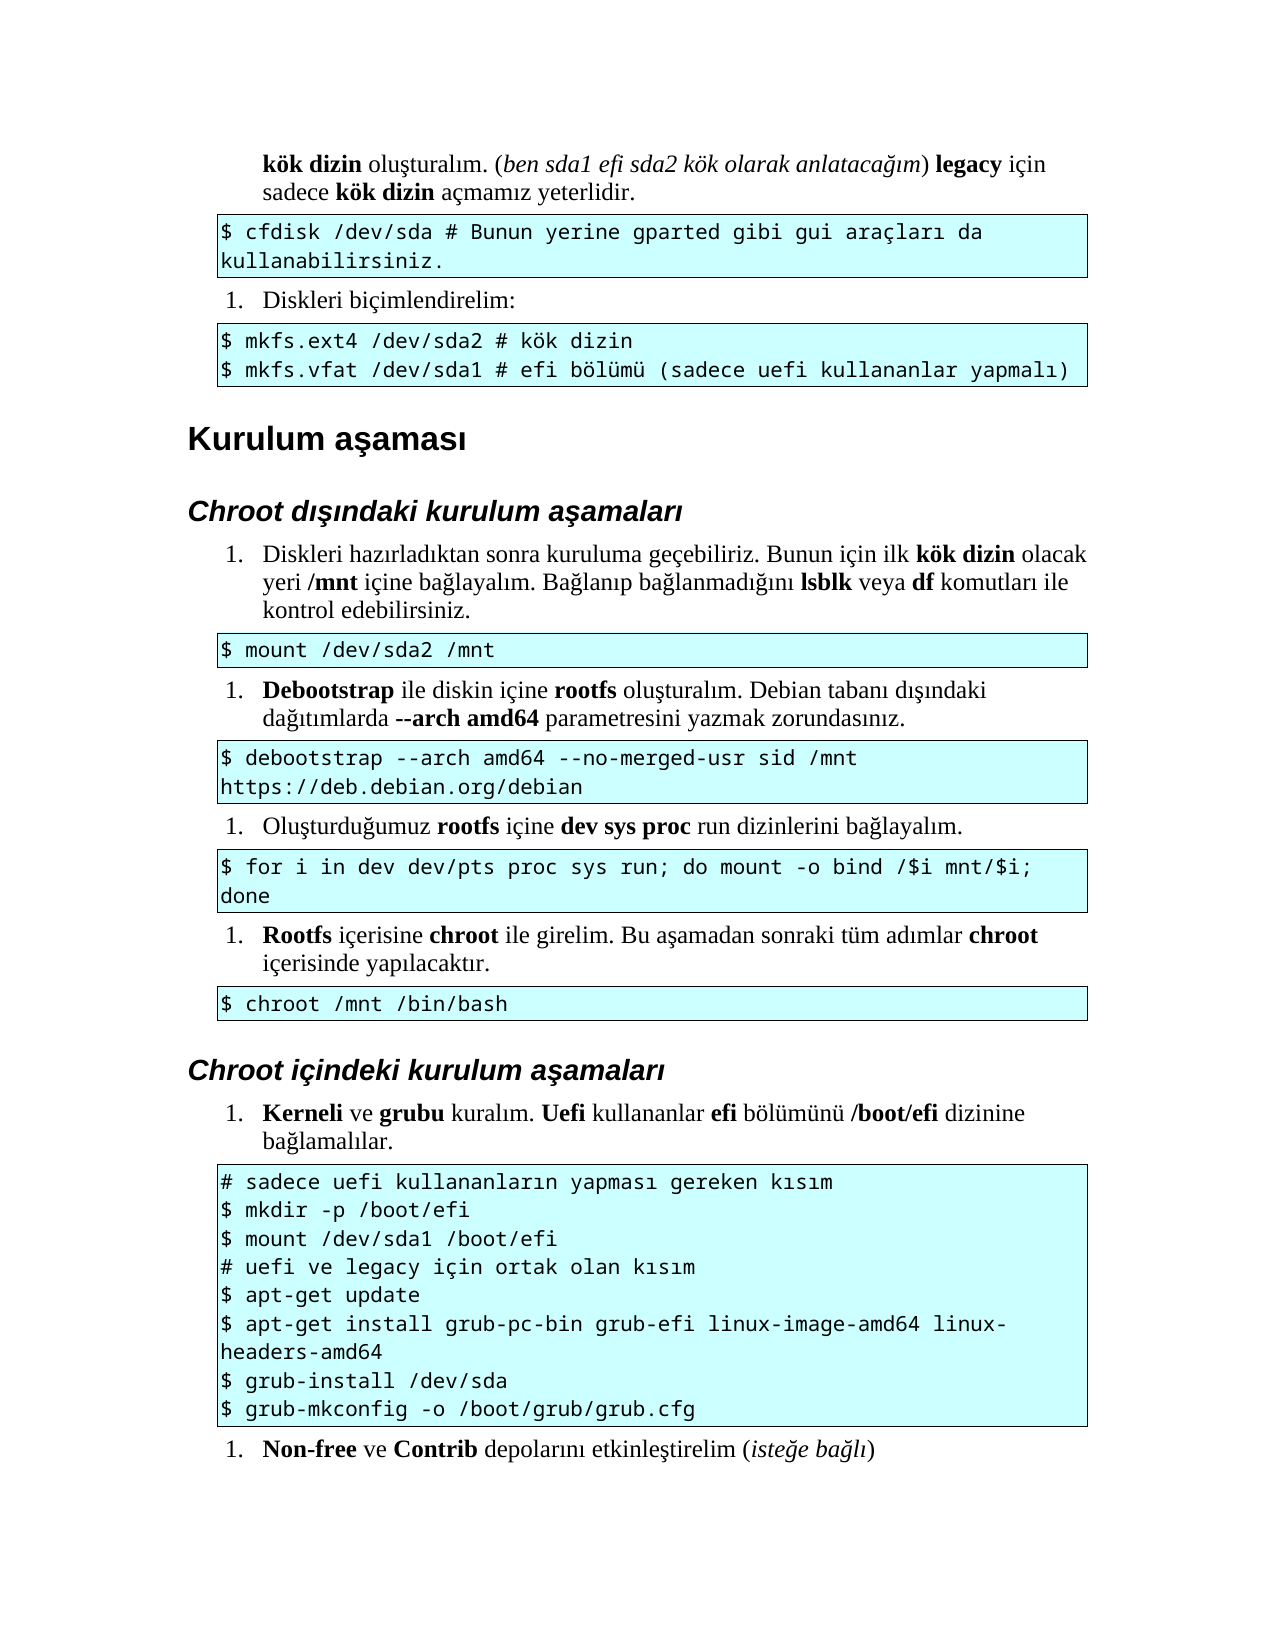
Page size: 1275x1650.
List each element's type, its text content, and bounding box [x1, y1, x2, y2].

list Oluşturduğumuz rootfs içine dev sys proc run dizinlerini bağlayalım. [225, 812, 1087, 840]
list kök dizin oluşturalım. (ben sda1 efi sda2 kök olarak anlatacağım) legacy için sadece kök dizin açmamız yeterlidir. [225, 150, 1087, 205]
list Debootstrap ile diskin içine rootfs oluşturalım. Debian tabanı dışındaki dağıtımlarda --arch amd64 parametresini yazmak zorundasınız. [225, 676, 1087, 731]
list Kerneli ve grubu kuralım. Uefi kullananlar efi bölümünü /boot/efi dizinine bağlamalılar. [225, 1099, 1087, 1155]
text $ for i in dev dev/pts proc sys run; do mount -o bind /$i mnt/$i; done [218, 850, 1087, 912]
list Non-free ve Contrib depolarını etkinleştirelim (isteğe bağlı) [225, 1435, 1087, 1463]
subtitle Chroot dışındaki kurulum aşamaları [187, 495, 1087, 528]
text $ chroot /mnt /bin/bash [218, 987, 1087, 1020]
list Diskleri hazırladıktan sonra kuruluma geçebiliriz. Bunun için ilk kök dizin olacak yeri /mnt içine bağlayalım. Bağlanıp bağlanmadığını lsblk veya df komutları ile kontrol edebilirsiniz. [225, 540, 1087, 623]
subtitle Kurulum aşaması [187, 420, 1087, 458]
text $ cfdisk /dev/sda # Bunun yerine gparted gibi gui araçları da kullanabilirsiniz. [218, 215, 1087, 277]
text $ mkfs.ext4 /dev/sda2 # kök dizin $ mkfs.vfat /dev/sda1 # efi bölümü (sadece uefi kullananlar yapmalı) [218, 324, 1087, 386]
text $ debootstrap --arch amd64 --no-merged-usr sid /mnt https://deb.debian.org/debian [218, 741, 1087, 803]
list Diskleri biçimlendirelim: [225, 286, 1087, 314]
text # sadece uefi kullananların yapması gereken kısım $ mkdir -p /boot/efi $ mount /dev/sda1 /boot/efi # uefi ve legacy için ortak olan kısım $ apt-get update $ apt-get install grub-pc-bin grub-efi linux-image-amd64 linux-headers-amd64 $ grub-install /dev/sda $ grub-mkconfig -o /boot/grub/grub.cfg [218, 1165, 1087, 1426]
list Rootfs içerisine chroot ile girelim. Bu aşamadan sonraki tüm adımlar chroot içerisinde yapılacaktır. [225, 921, 1087, 977]
text $ mount /dev/sda2 /mnt [218, 634, 1087, 667]
subtitle Chroot içindeki kurulum aşamaları [187, 1054, 1087, 1087]
